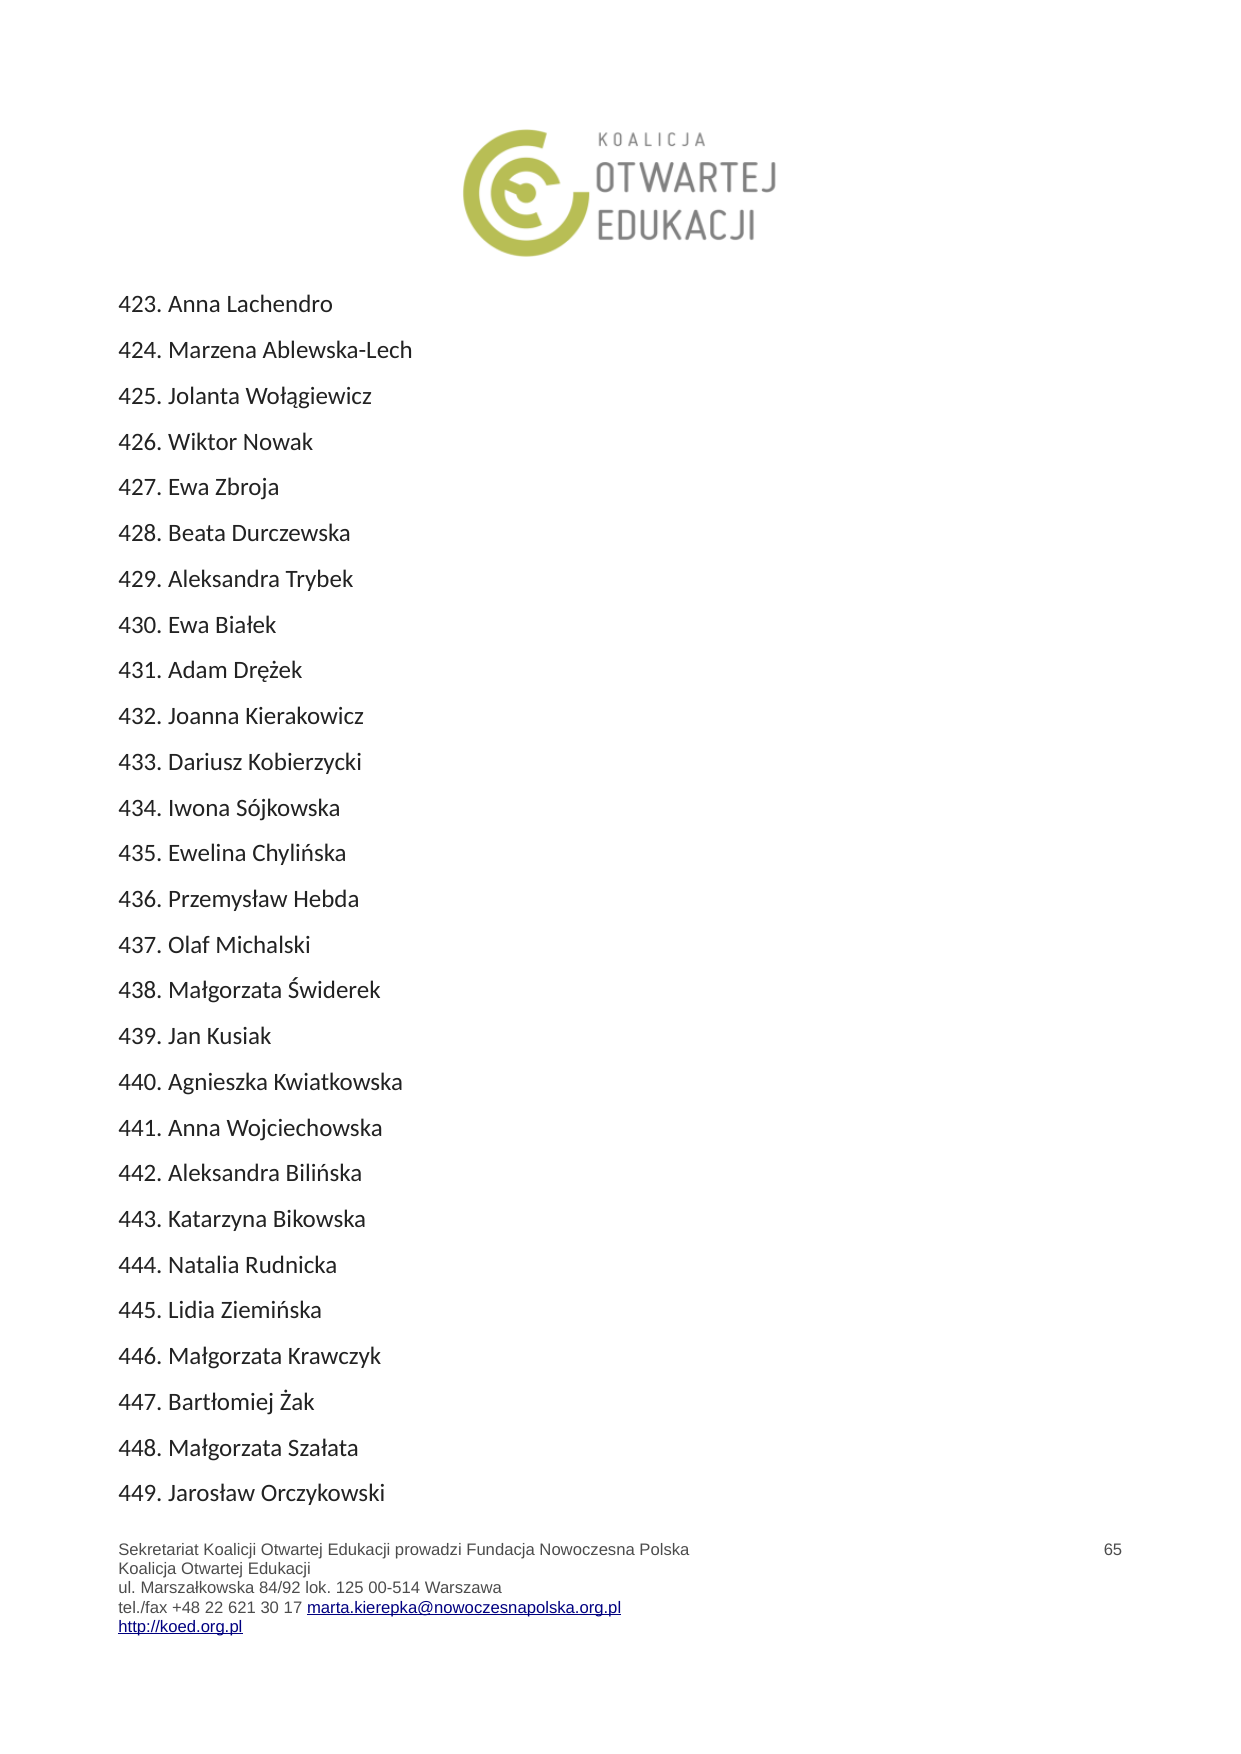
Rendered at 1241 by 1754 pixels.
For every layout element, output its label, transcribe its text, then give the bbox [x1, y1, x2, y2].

text 437. Olaf Michalski [118, 929, 1122, 959]
picture [461, 128, 779, 258]
text 439. Jan Kusiak [118, 1020, 1122, 1051]
text 427. Ewa Zbroja [118, 472, 1122, 502]
text 434. Iwona Sójkowska [118, 792, 1122, 822]
text 432. Joanna Kierakowicz [118, 700, 1122, 731]
text 433. Dariusz Kobierzycki [118, 746, 1122, 776]
text 441. Anna Wojciechowska [118, 1112, 1122, 1142]
text 444. Natalia Rudnicka [118, 1249, 1122, 1279]
text 425. Jolanta Wołągiewicz [118, 380, 1122, 411]
text 446. Małgorzata Krawczyk [118, 1340, 1122, 1371]
text 442. Aleksandra Bilińska [118, 1157, 1122, 1188]
text 430. Ewa Białek [118, 609, 1122, 639]
text 428. Beata Durczewska [118, 517, 1122, 548]
text 423. Anna Lachendro [118, 289, 1122, 319]
text 424. Marzena Ablewska-Lech [118, 334, 1122, 365]
text 436. Przemysław Hebda [118, 883, 1122, 914]
text 443. Katarzyna Bikowska [118, 1203, 1122, 1234]
text 426. Wiktor Nowak [118, 426, 1122, 456]
text 448. Małgorzata Szałata [118, 1432, 1122, 1462]
text 431. Adam Drężek [118, 654, 1122, 685]
text 447. Bartłomiej Żak [118, 1386, 1122, 1417]
text 449. Jarosław Orczykowski [118, 1478, 1122, 1508]
text 438. Małgorzata Świderek [118, 974, 1122, 1005]
text 429. Aleksandra Trybek [118, 563, 1122, 593]
text 435. Ewelina Chylińska [118, 837, 1122, 868]
text 440. Agnieszka Kwiatkowska [118, 1066, 1122, 1097]
text 445. Lidia Ziemińska [118, 1295, 1122, 1325]
